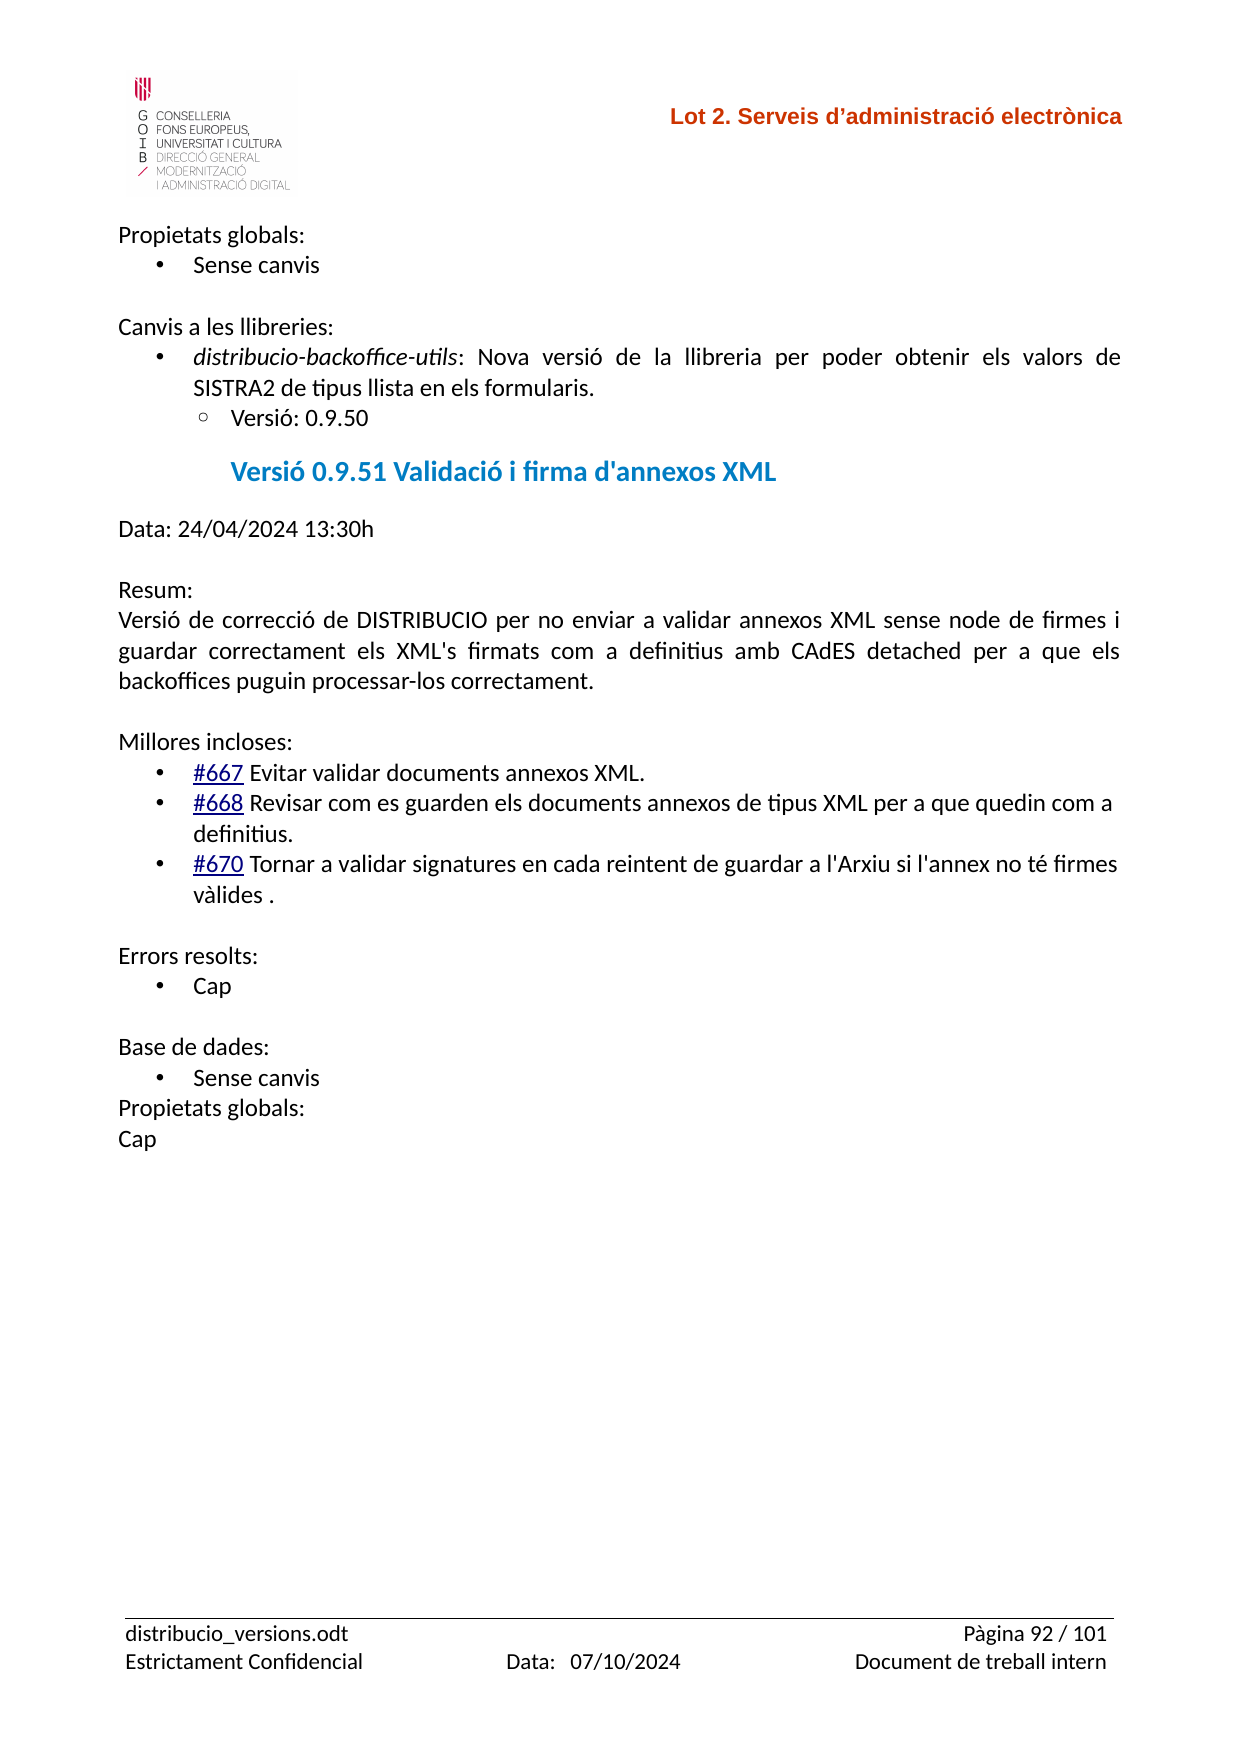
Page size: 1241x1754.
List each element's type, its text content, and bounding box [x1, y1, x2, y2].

list #668 Revisar com es guarden els documents annexos de tipus XML per a que quedin com a definitius. [156, 787, 1122, 848]
text Millores incloses: [118, 726, 1122, 757]
list Cap [156, 971, 1122, 1001]
text Canvis a les llibreries: [118, 311, 1122, 341]
subtitle Versió 0.9.51 Validació i firma d'annexos XML [153, 453, 1122, 489]
picture [126, 70, 299, 197]
list Versió: 0.9.50 [193, 402, 1122, 433]
text Propietats globals: [118, 219, 1122, 250]
text Errors resolts: [118, 940, 1122, 971]
text Resum: [118, 574, 1122, 604]
list #667 Evitar validar documents annexos XML. [156, 757, 1122, 787]
list Sense canvis [156, 1062, 1122, 1093]
text Data: 24/04/2024 13:30h [118, 513, 1122, 543]
text Base de dades: [118, 1032, 1122, 1062]
list Sense canvis [156, 250, 1122, 280]
list #670 Tornar a validar signatures en cada reintent de guardar a l'Arxiu si l'annex no té firmes vàlides . [156, 848, 1122, 909]
text Cap [118, 1123, 1122, 1154]
list distribucio-backoffice-utils: Nova versió de la llibreria per poder obtenir els valors de SISTRA2 de tipus llista en els formularis. [156, 341, 1122, 402]
text Propietats globals: [118, 1093, 1122, 1123]
text Versió de correcció de DISTRIBUCIO per no enviar a validar annexos XML sense node de firmes i guardar correctament els XML's firmats com a definitius amb CAdES detached per a que els backoffices puguin processar-los correctament. [118, 604, 1122, 696]
